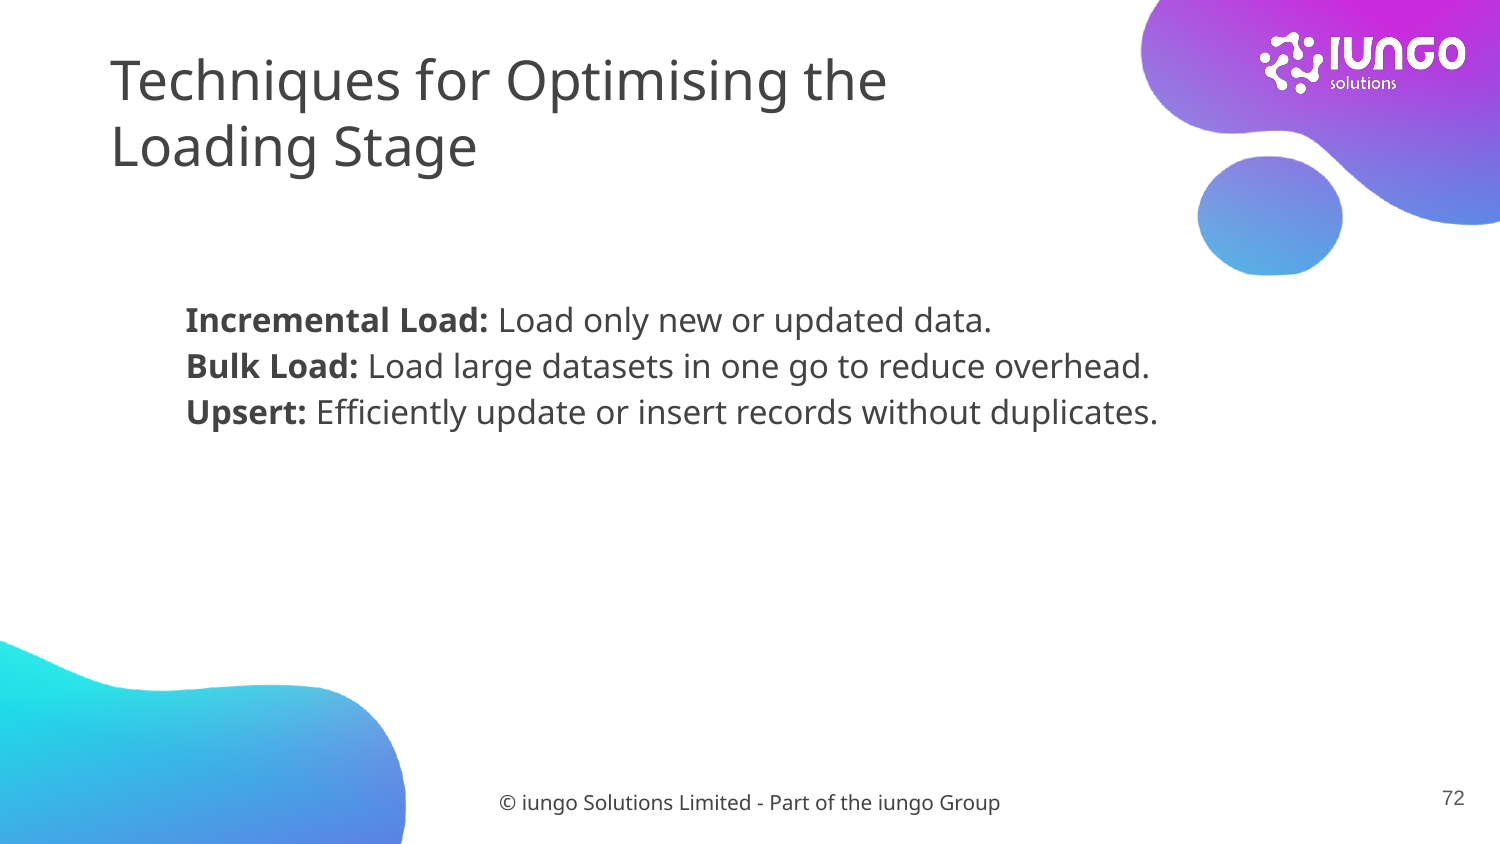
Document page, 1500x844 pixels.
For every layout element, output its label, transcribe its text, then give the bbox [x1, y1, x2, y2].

slide_number [1389, 764, 1480, 830]
list Incremental Load: Load only new or updated data. Bulk Load: Load large datasets in one go to reduce overhead. Upsert: Efficiently update or insert records without duplicates. [95, 278, 1390, 762]
title Techniques for Optimising the Loading Stage [95, 30, 1118, 125]
picture [0, 0, 1500, 844]
